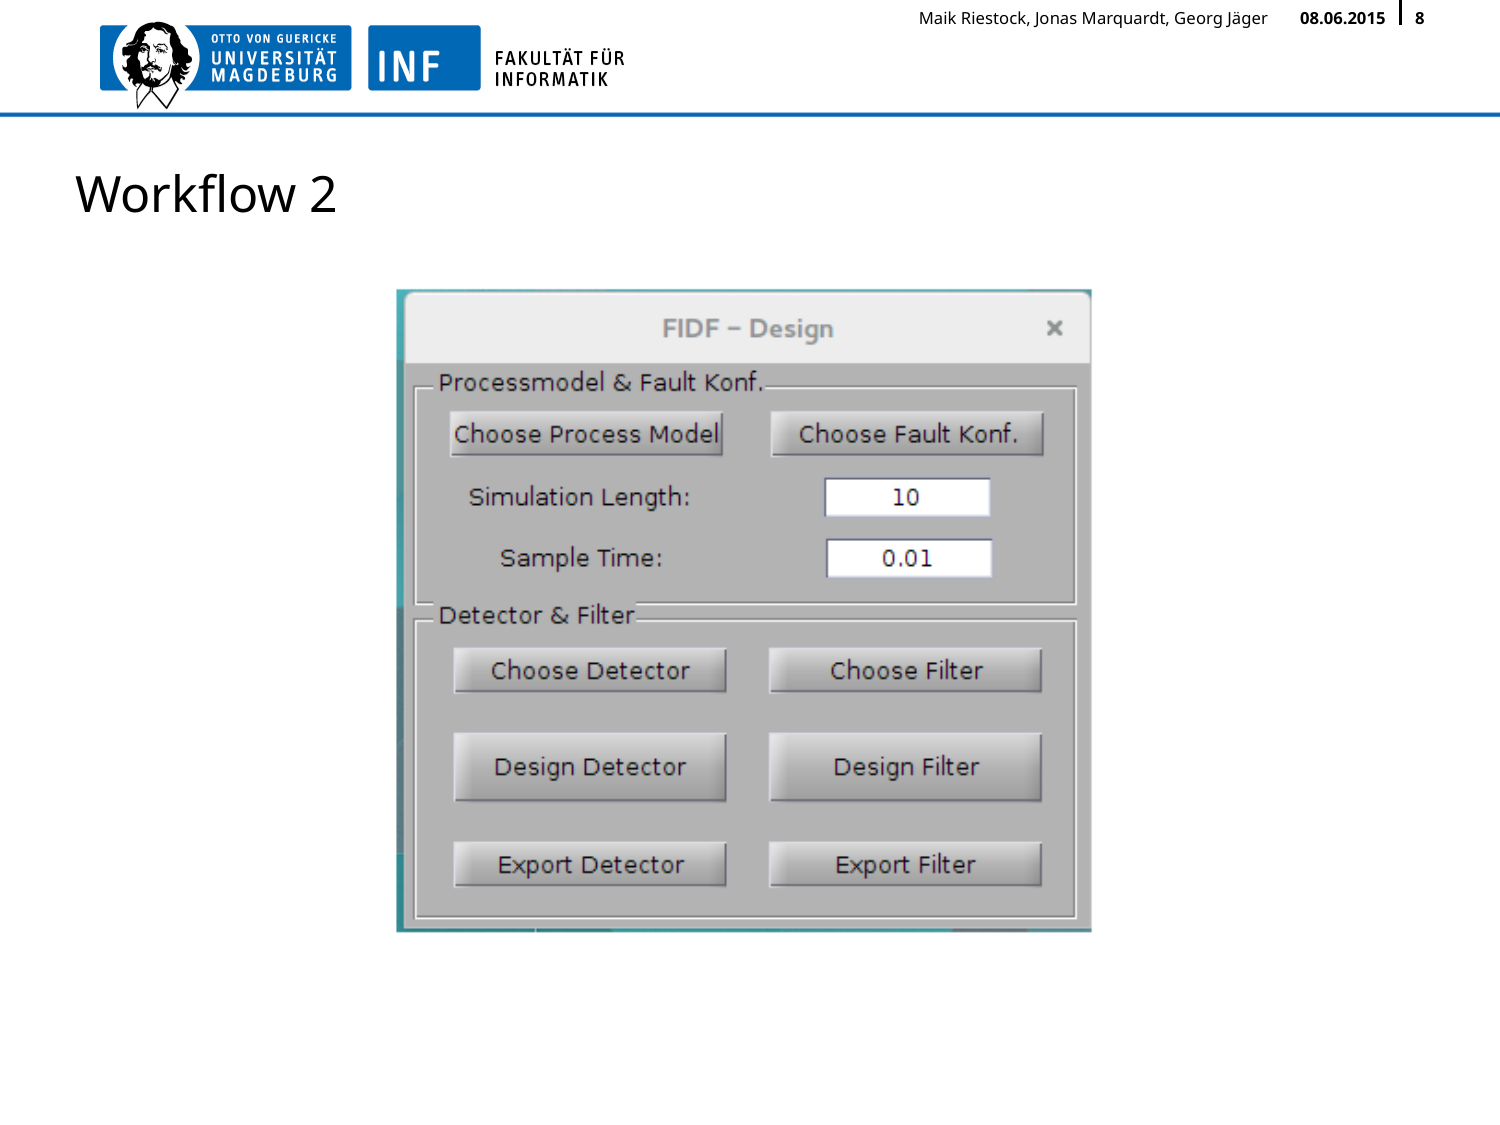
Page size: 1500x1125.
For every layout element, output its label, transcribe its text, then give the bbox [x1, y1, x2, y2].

picture [0, 0, 1500, 1125]
text_box Workflow 2 [75, 134, 1425, 251]
